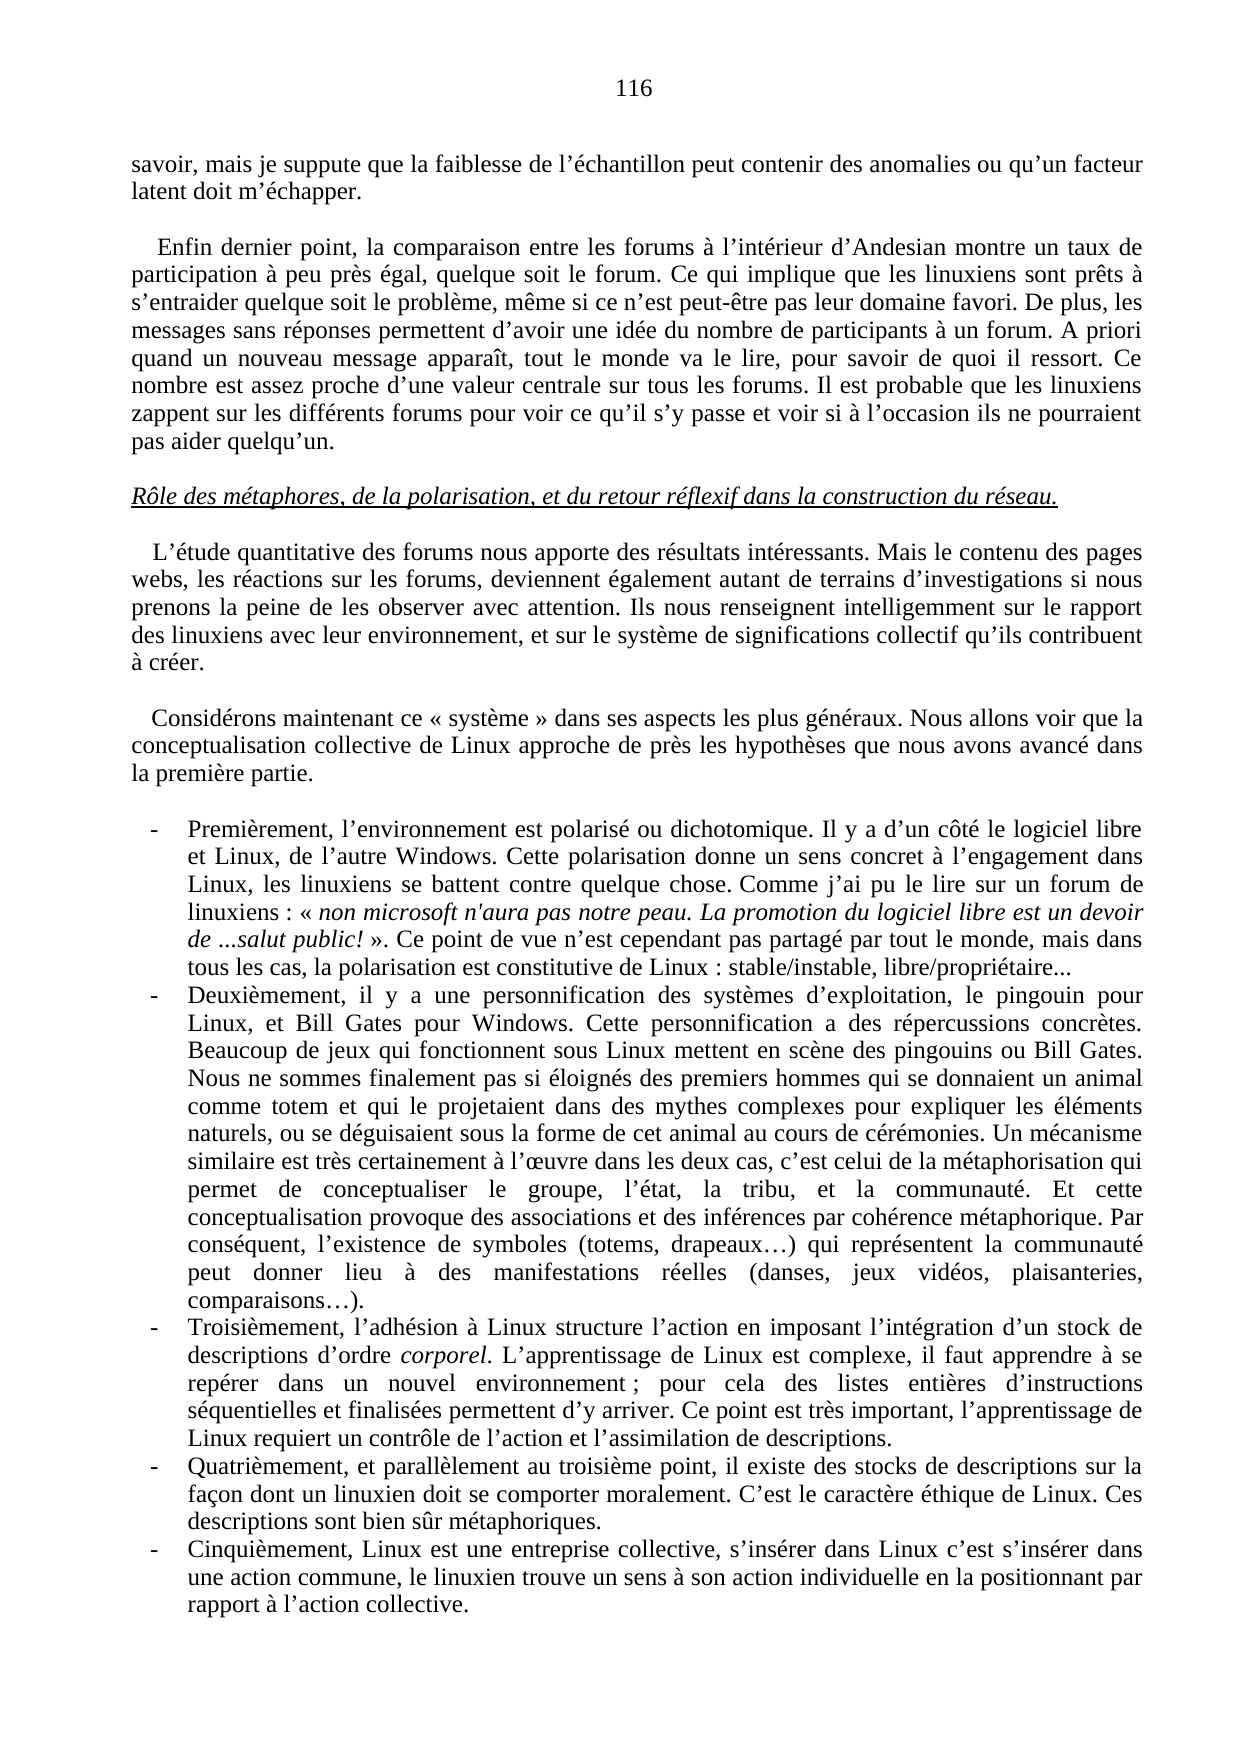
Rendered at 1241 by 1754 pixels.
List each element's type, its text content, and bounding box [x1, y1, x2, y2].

text L’étude quantitative des forums nous apporte des résultats intéressants. Mais le contenu des pages webs, les réactions sur les forums, deviennent également autant de terrains d’investigations si nous prenons la peine de les observer avec attention. Ils nous renseignent intelligemment sur le rapport des linuxiens avec leur environnement, et sur le système de significations collectif qu’ils contribuent à créer. [131, 538, 1144, 676]
text savoir, mais je suppute que la faiblesse de l’échantillon peut contenir des anomalies ou qu’un facteur latent doit m’échapper. [131, 150, 1144, 205]
text Rôle des métaphores, de la polarisation, et du retour réflexif dans la construction du réseau. [131, 482, 1144, 510]
list Deuxièmement, il y a une personnification des systèmes d’exploitation, le pingouin pour Linux, et Bill Gates pour Windows. Cette personnification a des répercussions concrètes. Beaucoup de jeux qui fonctionnent sous Linux mettent en scène des pingouins ou Bill Gates. Nous ne sommes finalement pas si éloignés des premiers hommes qui se donnaient un animal comme totem et qui le projetaient dans des mythes complexes pour expliquer les éléments naturels, ou se déguisaient sous la forme de cet animal au cours de cérémonies. Un mécanisme similaire est très certainement à l’œuvre dans les deux cas, c’est celui de la métaphorisation qui permet de conceptualiser le groupe, l’état, la tribu, et la communauté. Et cette conceptualisation provoque des associations et des inférences par cohérence métaphorique. Par conséquent, l’existence de symboles (totems, drapeaux…) qui représentent la communauté peut donner lieu à des manifestations réelles (danses, jeux vidéos, plaisanteries, comparaisons…). [150, 981, 1144, 1313]
text Enfin dernier point, la comparaison entre les forums à l’intérieur d’Andesian montre un taux de participation à peu près égal, quelque soit le forum. Ce qui implique que les linuxiens sont prêts à s’entraider quelque soit le problème, même si ce n’est peut-être pas leur domaine favori. De plus, les messages sans réponses permettent d’avoir une idée du nombre de participants à un forum. A priori quand un nouveau message apparaît, tout le monde va le lire, pour savoir de quoi il ressort. Ce nombre est assez proche d’une valeur centrale sur tous les forums. Il est probable que les linuxiens zappent sur les différents forums pour voir ce qu’il s’y passe et voir si à l’occasion ils ne pourraient pas aider quelqu’un. [131, 233, 1144, 454]
text Considérons maintenant ce « système » dans ses aspects les plus généraux. Nous allons voir que la conceptualisation collective de Linux approche de près les hypothèses que nous avons avancé dans la première partie. [131, 704, 1144, 787]
list Cinquièmement, Linux est une entreprise collective, s’insérer dans Linux c’est s’insérer dans une action commune, le linuxien trouve un sens à son action individuelle en la positionnant par rapport à l’action collective. [150, 1535, 1144, 1618]
list Premièrement, l’environnement est polarisé ou dichotomique. Il y a d’un côté le logiciel libre et Linux, de l’autre Windows. Cette polarisation donne un sens concret à l’engagement dans Linux, les linuxiens se battent contre quelque chose. Comme j’ai pu le lire sur un forum de linuxiens : « non microsoft n'aura pas notre peau. La promotion du logiciel libre est un devoir de ...salut public! ». Ce point de vue n’est cependant pas partagé par tout le monde, mais dans tous les cas, la polarisation est constitutive de Linux : stable/instable, libre/propriétaire... [150, 815, 1144, 981]
list Troisièmement, l’adhésion à Linux structure l’action en imposant l’intégration d’un stock de descriptions d’ordre corporel. L’apprentissage de Linux est complexe, il faut apprendre à se repérer dans un nouvel environnement ; pour cela des listes entières d’instructions séquentielles et finalisées permettent d’y arriver. Ce point est très important, l’apprentissage de Linux requiert un contrôle de l’action et l’assimilation de descriptions. [150, 1313, 1144, 1452]
list Quatrièmement, et parallèlement au troisième point, il existe des stocks de descriptions sur la façon dont un linuxien doit se comporter moralement. C’est le caractère éthique de Linux. Ces descriptions sont bien sûr métaphoriques. [150, 1452, 1144, 1535]
